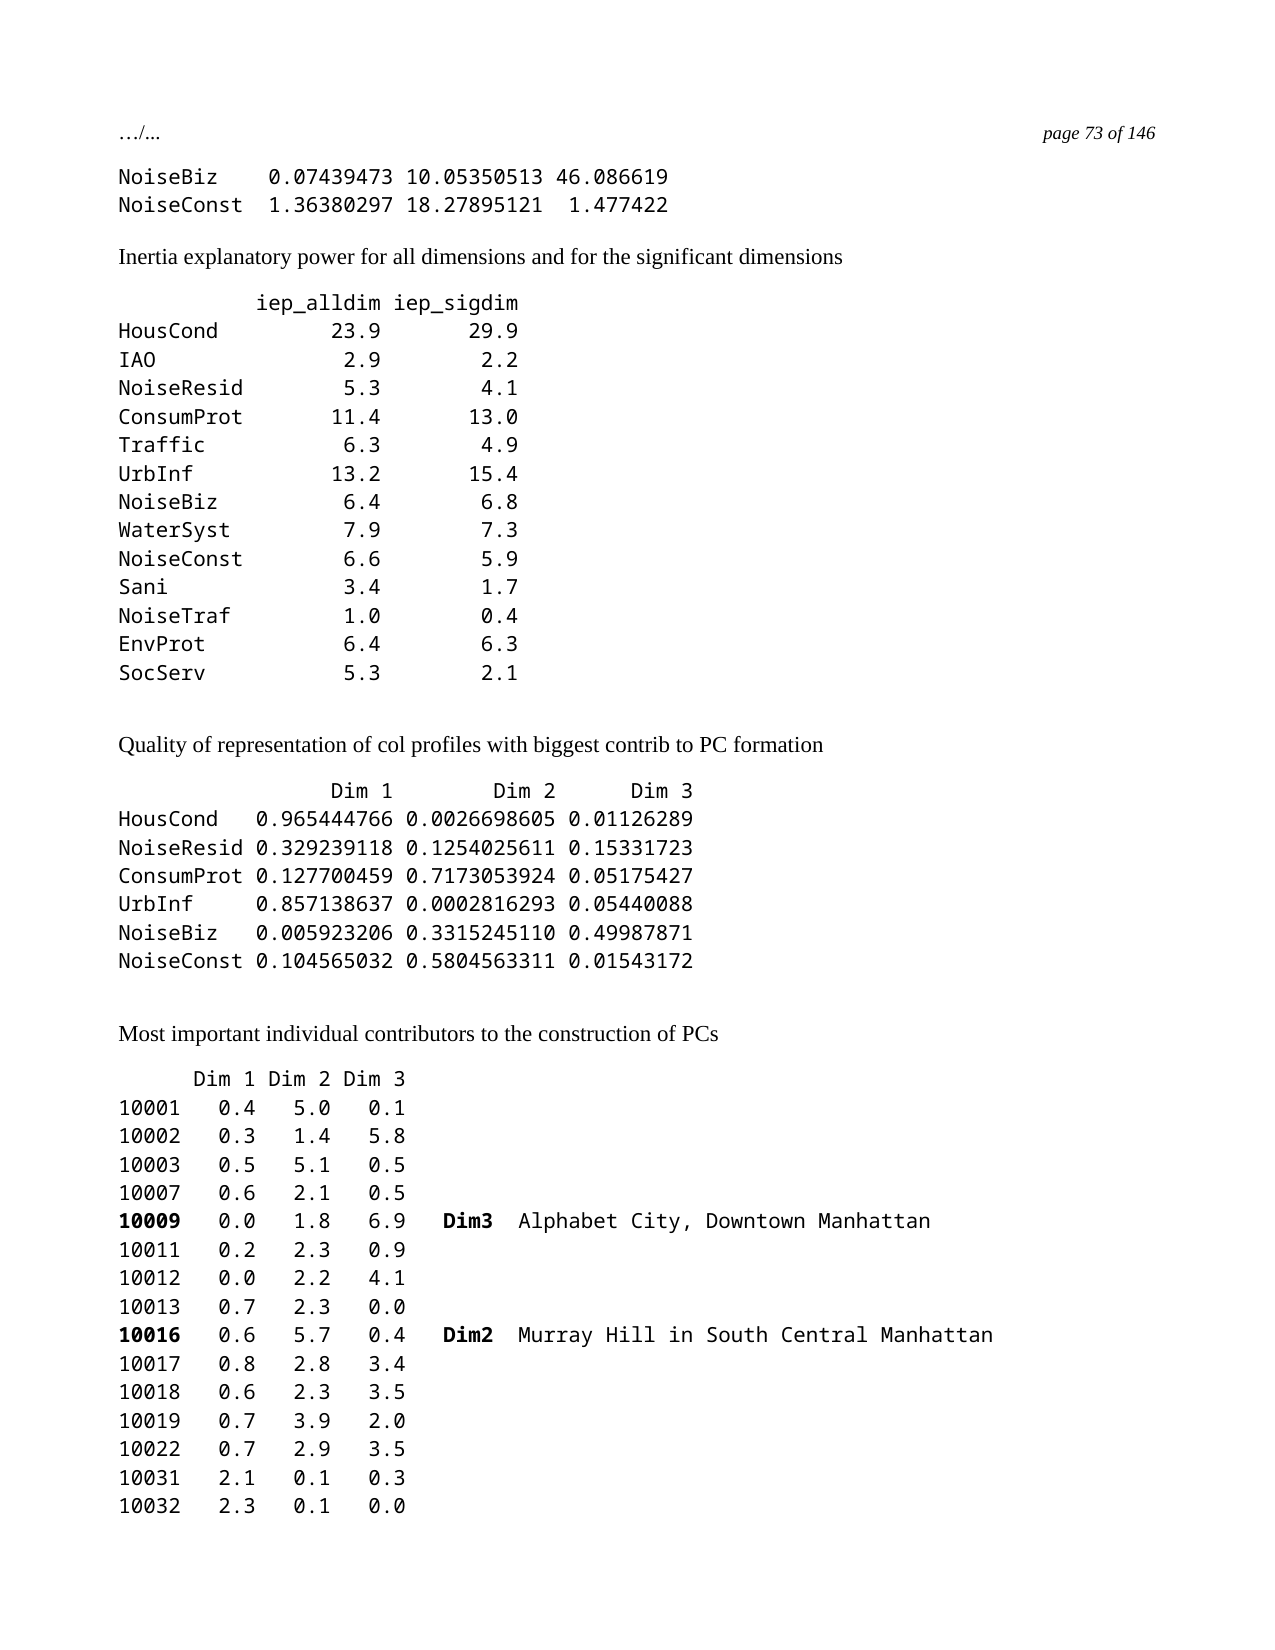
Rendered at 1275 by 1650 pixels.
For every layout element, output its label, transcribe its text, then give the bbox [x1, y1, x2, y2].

text HousCond 0.965444766 0.0026698605 0.01126289 [118, 804, 1157, 833]
text NoiseBiz 6.4 6.8 [118, 487, 1157, 516]
text 10007 0.6 2.1 0.5 [118, 1178, 1157, 1207]
text 10003 0.5 5.1 0.5 [118, 1150, 1157, 1178]
text 10032 2.3 0.1 0.0 [118, 1491, 1157, 1519]
text 10002 0.3 1.4 5.8 [118, 1121, 1157, 1150]
text WaterSyst 7.9 7.3 [118, 516, 1157, 544]
text NoiseTraf 1.0 0.4 [118, 601, 1157, 629]
text Dim 1 Dim 2 Dim 3 [118, 776, 1157, 804]
text UrbInf 13.2 15.4 [118, 459, 1157, 487]
text EnvProt 6.4 6.3 [118, 629, 1157, 658]
text HousCond 23.9 29.9 [118, 317, 1157, 345]
text IAO 2.9 2.2 [118, 345, 1157, 373]
text 10011 0.2 2.3 0.9 [118, 1235, 1157, 1263]
text Inertia explanatory power for all dimensions and for the significant dimensions [118, 243, 1157, 270]
text NoiseBiz 0.07439473 10.05350513 46.086619 [118, 162, 1157, 191]
text 10009 0.0 1.8 6.9 Dim3 Alphabet City, Downtown Manhattan [118, 1207, 1157, 1235]
text 10022 0.7 2.9 3.5 [118, 1434, 1157, 1463]
text 10018 0.6 2.3 3.5 [118, 1377, 1157, 1406]
text Traffic 6.3 4.9 [118, 430, 1157, 459]
text NoiseConst 0.104565032 0.5804563311 0.01543172 [118, 946, 1157, 975]
text Sani 3.4 1.7 [118, 572, 1157, 601]
text Dim 1 Dim 2 Dim 3 [118, 1064, 1157, 1093]
text 10016 0.6 5.7 0.4 Dim2 Murray Hill in South Central Manhattan [118, 1320, 1157, 1349]
text iep_alldim iep_sigdim [118, 288, 1157, 317]
text NoiseResid 5.3 4.1 [118, 373, 1157, 402]
text ConsumProt 0.127700459 0.7173053924 0.05175427 [118, 861, 1157, 889]
text 10013 0.7 2.3 0.0 [118, 1292, 1157, 1320]
text 10019 0.7 3.9 2.0 [118, 1406, 1157, 1434]
text 10001 0.4 5.0 0.1 [118, 1093, 1157, 1121]
text ConsumProt 11.4 13.0 [118, 402, 1157, 430]
text SocServ 5.3 2.1 [118, 658, 1157, 686]
text UrbInf 0.857138637 0.0002816293 0.05440088 [118, 889, 1157, 918]
text Quality of representation of col profiles with biggest contrib to PC formation [118, 731, 1157, 757]
text NoiseResid 0.329239118 0.1254025611 0.15331723 [118, 833, 1157, 861]
text NoiseBiz 0.005923206 0.3315245110 0.49987871 [118, 918, 1157, 946]
text Most important individual contributors to the construction of PCs [118, 1020, 1157, 1046]
text 10031 2.1 0.1 0.3 [118, 1463, 1157, 1491]
text NoiseConst 6.6 5.9 [118, 544, 1157, 572]
text NoiseConst 1.36380297 18.27895121 1.477422 [118, 191, 1157, 219]
text 10012 0.0 2.2 4.1 [118, 1263, 1157, 1292]
text 10017 0.8 2.8 3.4 [118, 1349, 1157, 1377]
